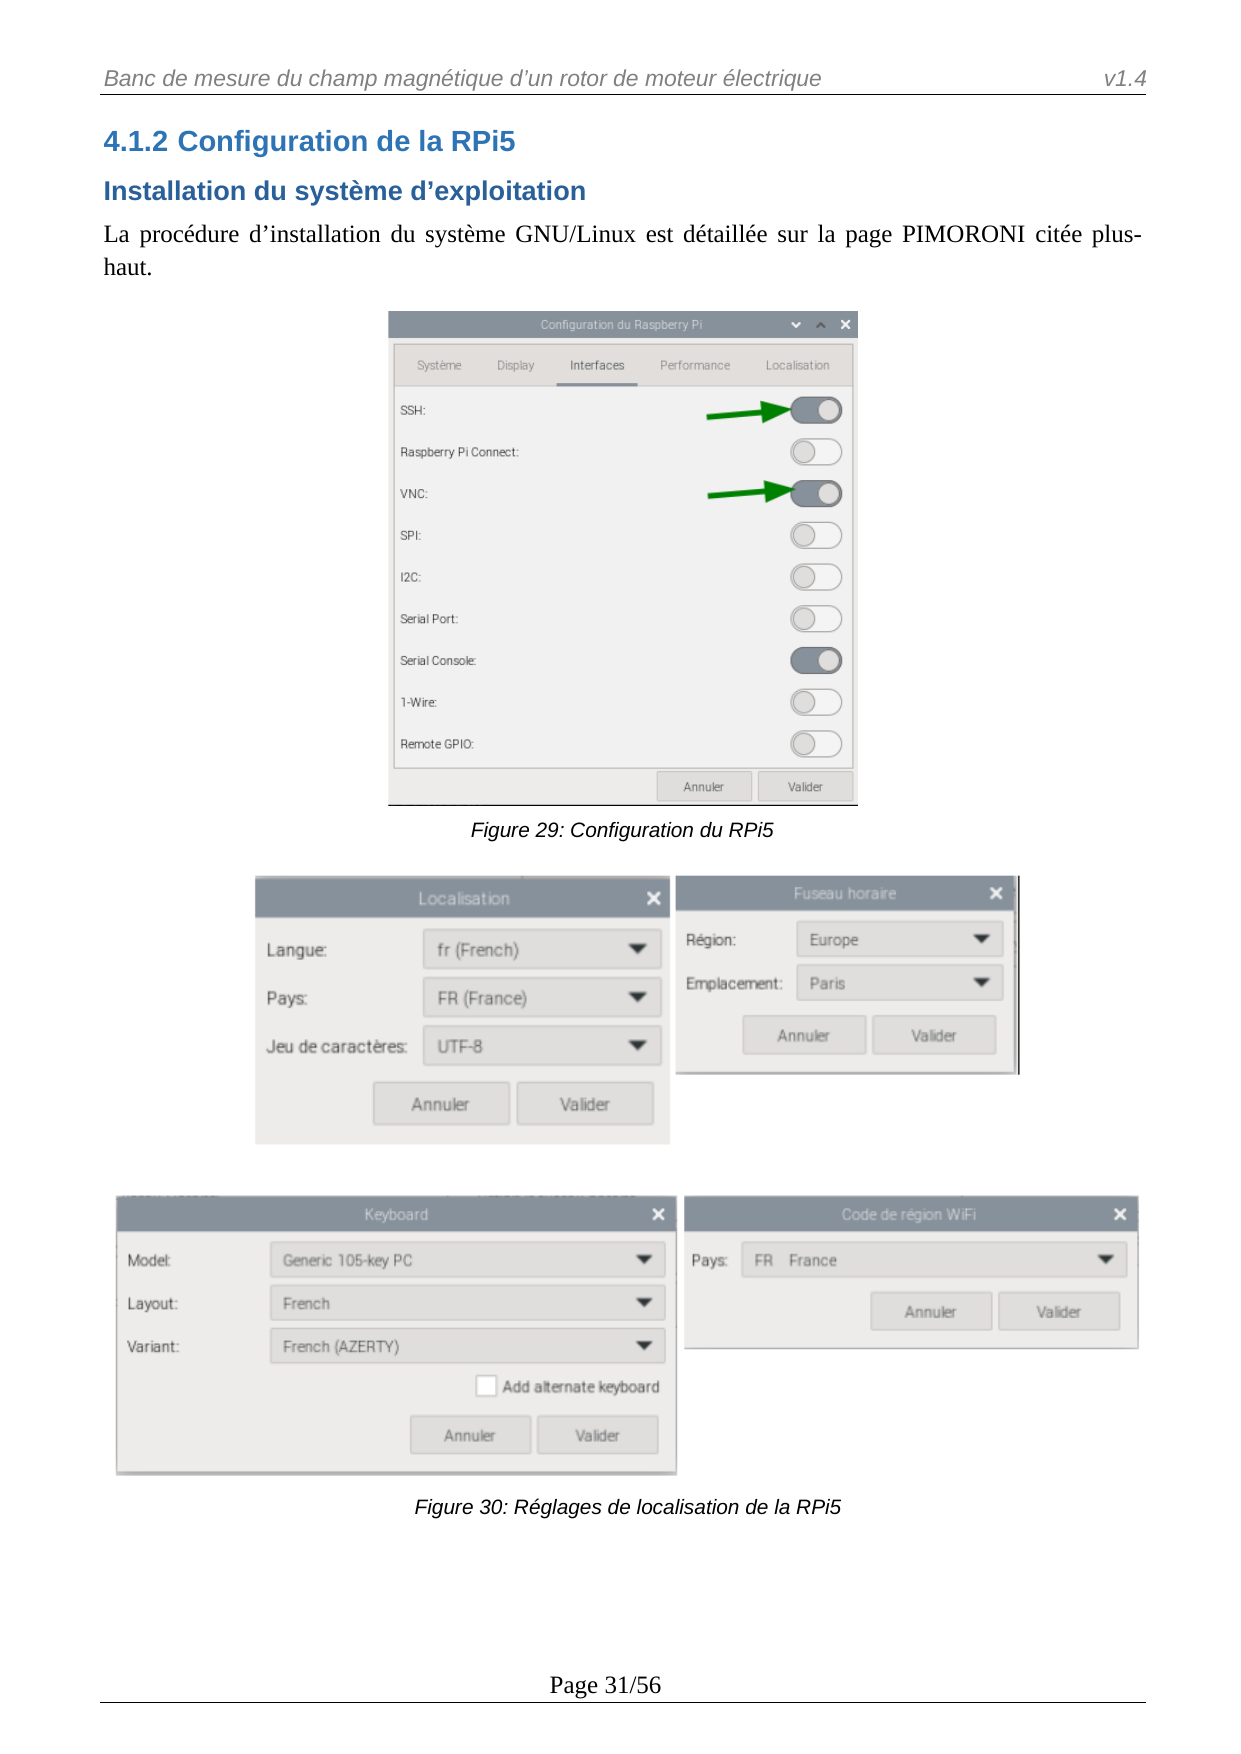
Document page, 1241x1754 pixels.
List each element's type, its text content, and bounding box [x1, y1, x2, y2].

picture [109, 866, 1149, 1483]
subtitle Installation du système d’exploitation [103, 175, 1143, 206]
text Figure 29: Configuration du RPi5 [388, 806, 858, 842]
text Figure 30: Réglages de localisation de la RPi5 [103, 1483, 1154, 1519]
text La procédure d’installation du système GNU/Linux est détaillée sur la page PIMORONI citée plus-haut. [103, 219, 1143, 281]
subtitle Configuration de la RPi5 [103, 124, 1143, 157]
picture [388, 311, 858, 806]
